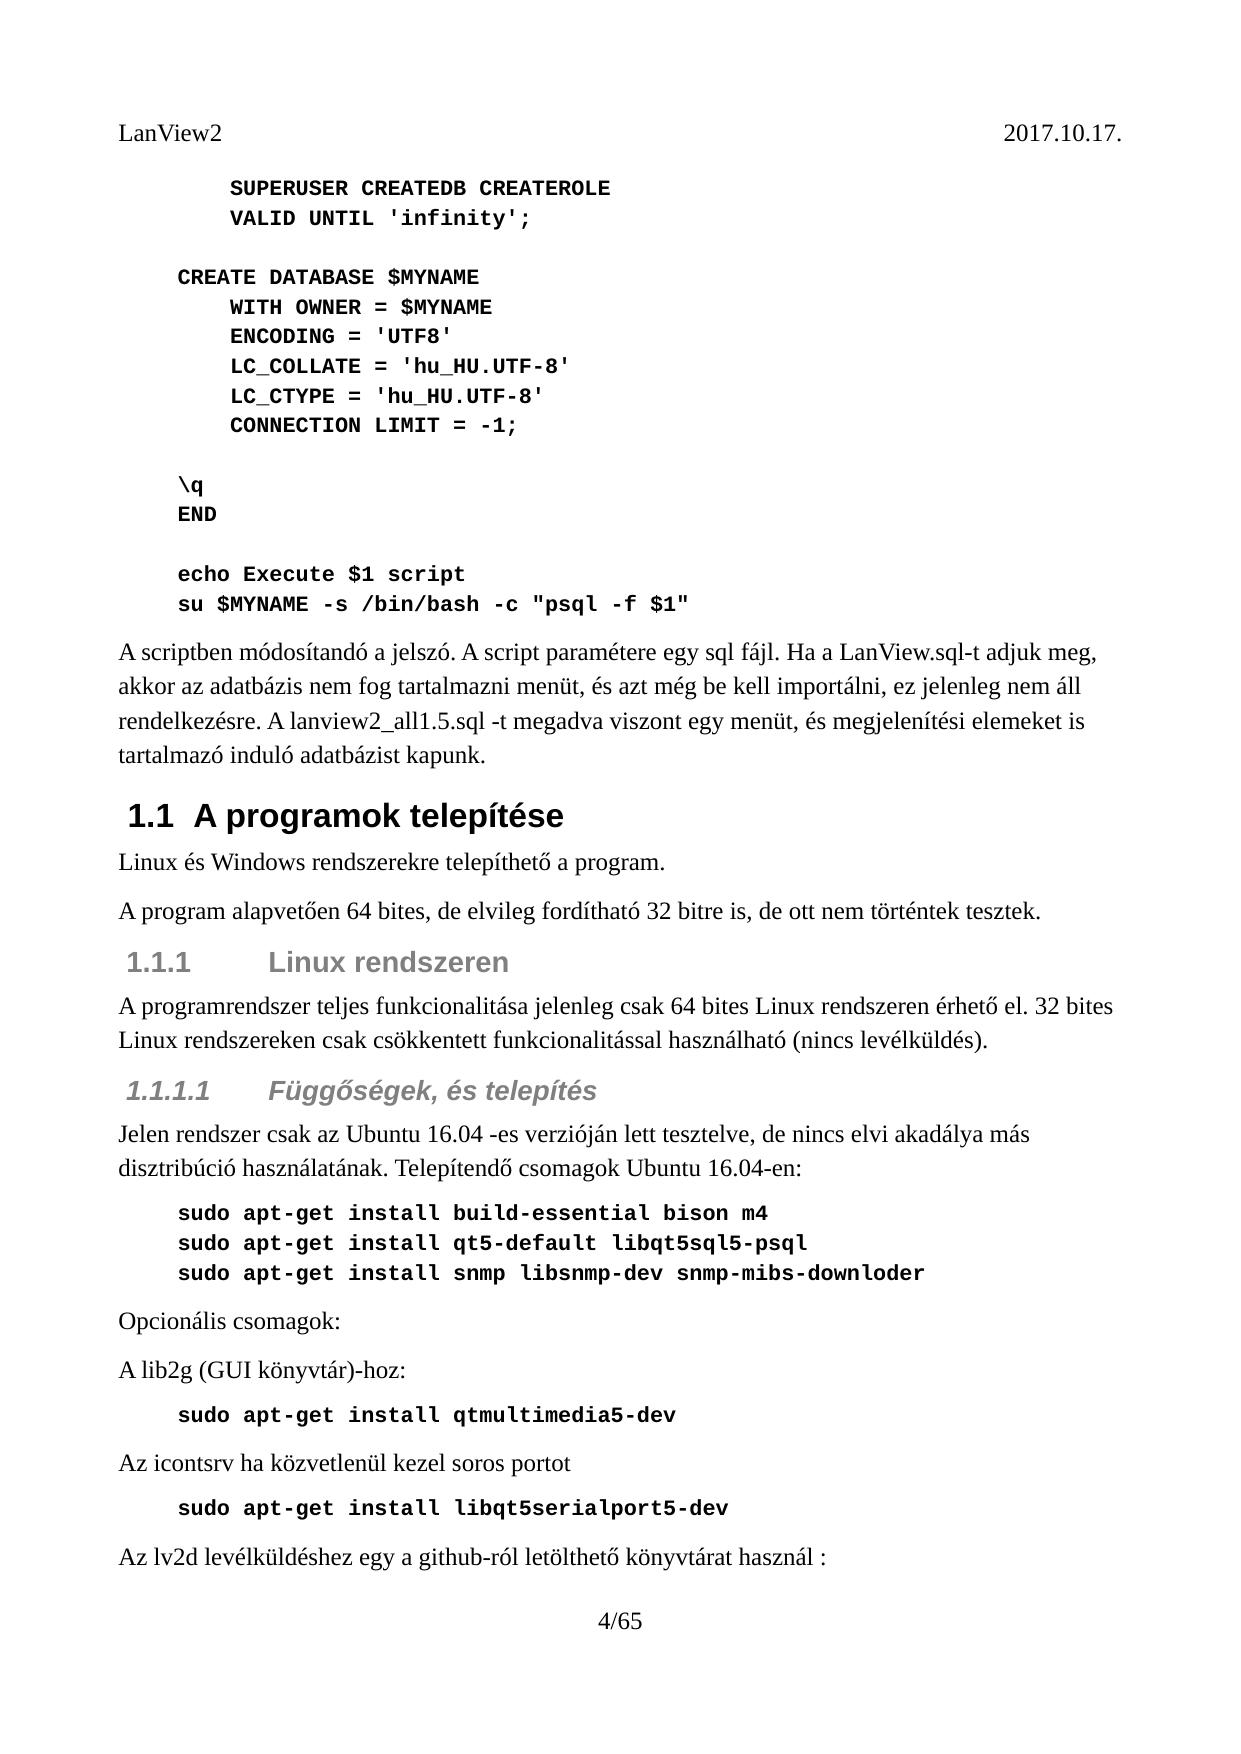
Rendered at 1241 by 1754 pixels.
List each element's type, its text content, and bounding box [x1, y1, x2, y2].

text Az icontsrv ha közvetlenül kezel soros portot [118, 1448, 1122, 1477]
text Az lv2d levélküldéshez egy a github-ról letölthető könyvtárat használ : [118, 1542, 1122, 1571]
subtitle Függőségek, és telepítés [118, 1074, 1122, 1106]
text A lib2g (GUI könyvtár)-hoz: [118, 1355, 1122, 1384]
text A programrendszer teljes funkcionalitása jelenleg csak 64 bites Linux rendszeren érhető el. 32 bites Linux rendszereken csak csökkentett funkcionalitással használható (nincs levélküldés). [118, 991, 1122, 1054]
text A program alapvetően 64 bites, de elvileg fordítható 32 bitre is, de ott nem történtek tesztek. [118, 896, 1122, 925]
subtitle A programok telepítése [118, 796, 1122, 834]
text sudo apt-get install qtmultimedia5-dev [177, 1404, 1122, 1429]
text SUPERUSER CREATEDB CREATEROLE VALID UNTIL 'infinity'; CREATE DATABASE $MYNAME WITH OWNER = $MYNAME ENCODING = 'UTF8' LC_COLLATE = 'hu_HU.UTF-8' LC_CTYPE = 'hu_HU.UTF-8' CONNECTION LIMIT = -1; \q END echo Execute $1 script su $MYNAME -s /bin/bash -c "psql -f $1" [177, 177, 1122, 617]
text sudo apt-get install libqt5serialport5-dev [177, 1498, 1122, 1522]
text Opcionális csomagok: [118, 1306, 1122, 1335]
subtitle Linux rendszeren [118, 945, 1122, 978]
text Linux és Windows rendszerekre telepíthető a program. [118, 847, 1122, 876]
text sudo apt-get install build-essential bison m4 sudo apt-get install qt5-default libqt5sql5-psql sudo apt-get install snmp libsnmp-dev snmp-mibs-downloder [177, 1202, 1122, 1287]
text Jelen rendszer csak az Ubuntu 16.04 -es verzióján lett tesztelve, de nincs elvi akadálya más disztribúció használatának. Telepítendő csomagok Ubuntu 16.04-en: [118, 1119, 1122, 1182]
text A scriptben módosítandó a jelszó. A script paramétere egy sql fájl. Ha a LanView.sql-t adjuk meg, akkor az adatbázis nem fog tartalmazni menüt, és azt még be kell importálni, ez jelenleg nem áll rendelkezésre. A lanview2_all1.5.sql -t megadva viszont egy menüt, és megjelenítési elemeket is tartalmazó induló adatbázist kapunk. [118, 637, 1122, 769]
